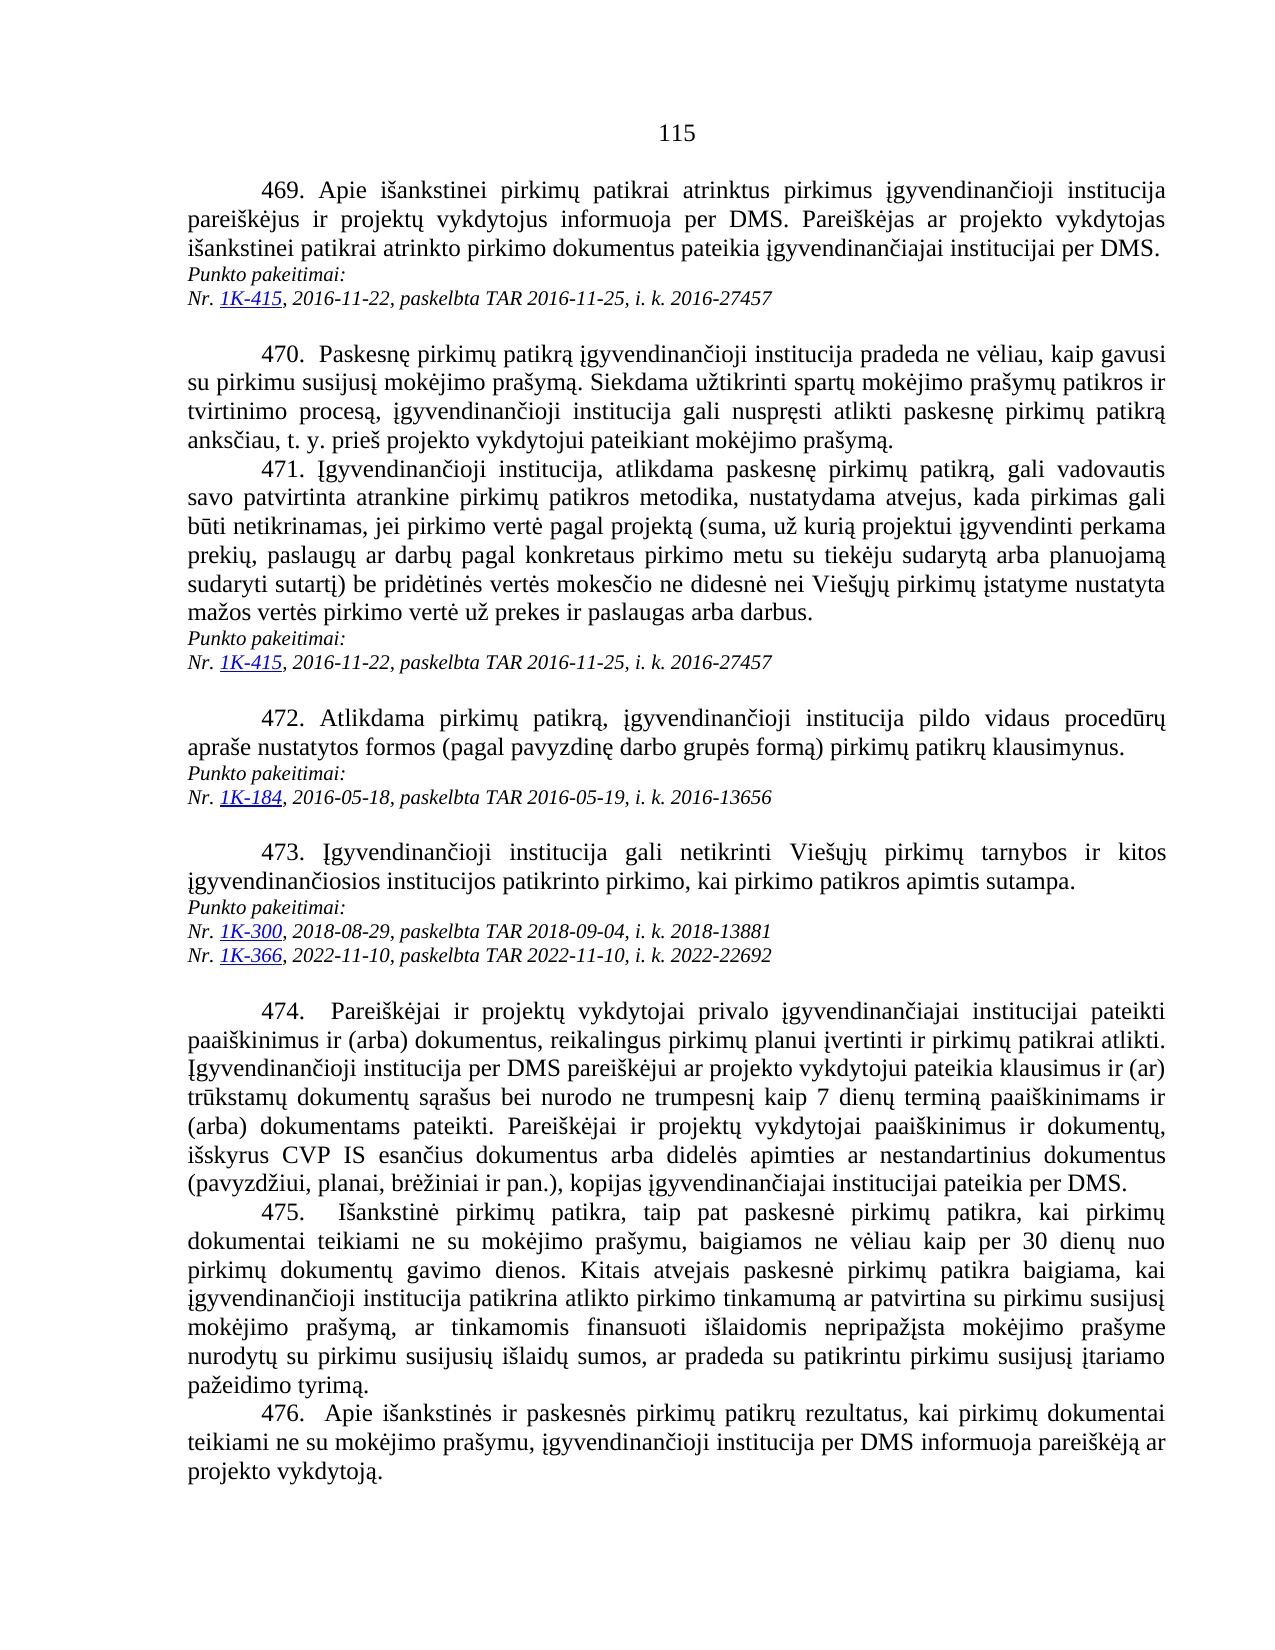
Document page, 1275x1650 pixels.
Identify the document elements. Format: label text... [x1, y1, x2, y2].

text Nr. 1K-184, 2016-05-18, paskelbta TAR 2016-05-19, i. k. 2016-13656 [187, 785, 1167, 809]
text Punkto pakeitimai: [187, 761, 1167, 785]
text 471. Įgyvendinančioji institucija, atlikdama paskesnę pirkimų patikrą, gali vadovautis savo patvirtinta atrankine pirkimų patikros metodika, nustatydama atvejus, kada pirkimas gali būti netikrinamas, jei pirkimo vertė pagal projektą (suma, už kurią projektui įgyvendinti perkama prekių, paslaugų ar darbų pagal konkretaus pirkimo metu su tiekėju sudarytą arba planuojamą sudaryti sutartį) be pridėtinės vertės mokesčio ne didesnė nei Viešųjų pirkimų įstatyme nustatyta mažos vertės pirkimo vertė už prekes ir paslaugas arba darbus. [187, 454, 1167, 626]
text Punkto pakeitimai: [187, 262, 1167, 286]
text 473. Įgyvendinančioji institucija gali netikrinti Viešųjų pirkimų tarnybos ir kitos įgyvendinančiosios institucijos patikrinto pirkimo, kai pirkimo patikros apimtis sutampa. [187, 837, 1167, 895]
text Nr. 1K-415, 2016-11-22, paskelbta TAR 2016-11-25, i. k. 2016-27457 [187, 286, 1167, 310]
text 470. Paskesnę pirkimų patikrą įgyvendinančioji institucija pradeda ne vėliau, kaip gavusi su pirkimu susijusį mokėjimo prašymą. Siekdama užtikrinti spartų mokėjimo prašymų patikros ir tvirtinimo procesą, įgyvendinančioji institucija gali nuspręsti atlikti paskesnę pirkimų patikrą anksčiau, t. y. prieš projekto vykdytojui pateikiant mokėjimo prašymą. [187, 339, 1167, 454]
text Nr. 1K-415, 2016-11-22, paskelbta TAR 2016-11-25, i. k. 2016-27457 [187, 650, 1167, 674]
text 476. Apie išankstinės ir paskesnės pirkimų patikrų rezultatus, kai pirkimų dokumentai teikiami ne su mokėjimo prašymu, įgyvendinančioji institucija per DMS informuoja pareiškėją ar projekto vykdytoją. [187, 1398, 1167, 1485]
text 475. Išankstinė pirkimų patikra, taip pat paskesnė pirkimų patikra, kai pirkimų dokumentai teikiami ne su mokėjimo prašymu, baigiamos ne vėliau kaip per 30 dienų nuo pirkimų dokumentų gavimo dienos. Kitais atvejais paskesnė pirkimų patikra baigiama, kai įgyvendinančioji institucija patikrina atlikto pirkimo tinkamumą ar patvirtina su pirkimu susijusį mokėjimo prašymą, ar tinkamomis finansuoti išlaidomis nepripažįsta mokėjimo prašyme nurodytų su pirkimu susijusių išlaidų sumos, ar pradeda su patikrintu pirkimu susijusį įtariamo pažeidimo tyrimą. [187, 1197, 1167, 1398]
text 469. Apie išankstinei pirkimų patikrai atrinktus pirkimus įgyvendinančioji institucija pareiškėjus ir projektų vykdytojus informuoja per DMS. Pareiškėjas ar projekto vykdytojas išankstinei patikrai atrinkto pirkimo dokumentus pateikia įgyvendinančiajai institucijai per DMS. [187, 176, 1167, 262]
text Punkto pakeitimai: [187, 626, 1167, 650]
text 474. Pareiškėjai ir projektų vykdytojai privalo įgyvendinančiajai institucijai pateikti paaiškinimus ir (arba) dokumentus, reikalingus pirkimų planui įvertinti ir pirkimų patikrai atlikti. Įgyvendinančioji institucija per DMS pareiškėjui ar projekto vykdytojui pateikia klausimus ir (ar) trūkstamų dokumentų sąrašus bei nurodo ne trumpesnį kaip 7 dienų terminą paaiškinimams ir (arba) dokumentams pateikti. Pareiškėjai ir projektų vykdytojai paaiškinimus ir dokumentų, išskyrus CVP IS esančius dokumentus arba didelės apimties ar nestandartinius dokumentus (pavyzdžiui, planai, brėžiniai ir pan.), kopijas įgyvendinančiajai institucijai pateikia per DMS. [187, 996, 1167, 1197]
text Nr. 1K-300, 2018-08-29, paskelbta TAR 2018-09-04, i. k. 2018-13881 [187, 919, 1167, 943]
text 472. Atlikdama pirkimų patikrą, įgyvendinančioji institucija pildo vidaus procedūrų apraše nustatytos formos (pagal pavyzdinę darbo grupės formą) pirkimų patikrų klausimynus. [187, 703, 1167, 761]
text Nr. 1K-366, 2022-11-10, paskelbta TAR 2022-11-10, i. k. 2022-22692 [187, 943, 1167, 967]
text Punkto pakeitimai: [187, 895, 1167, 919]
